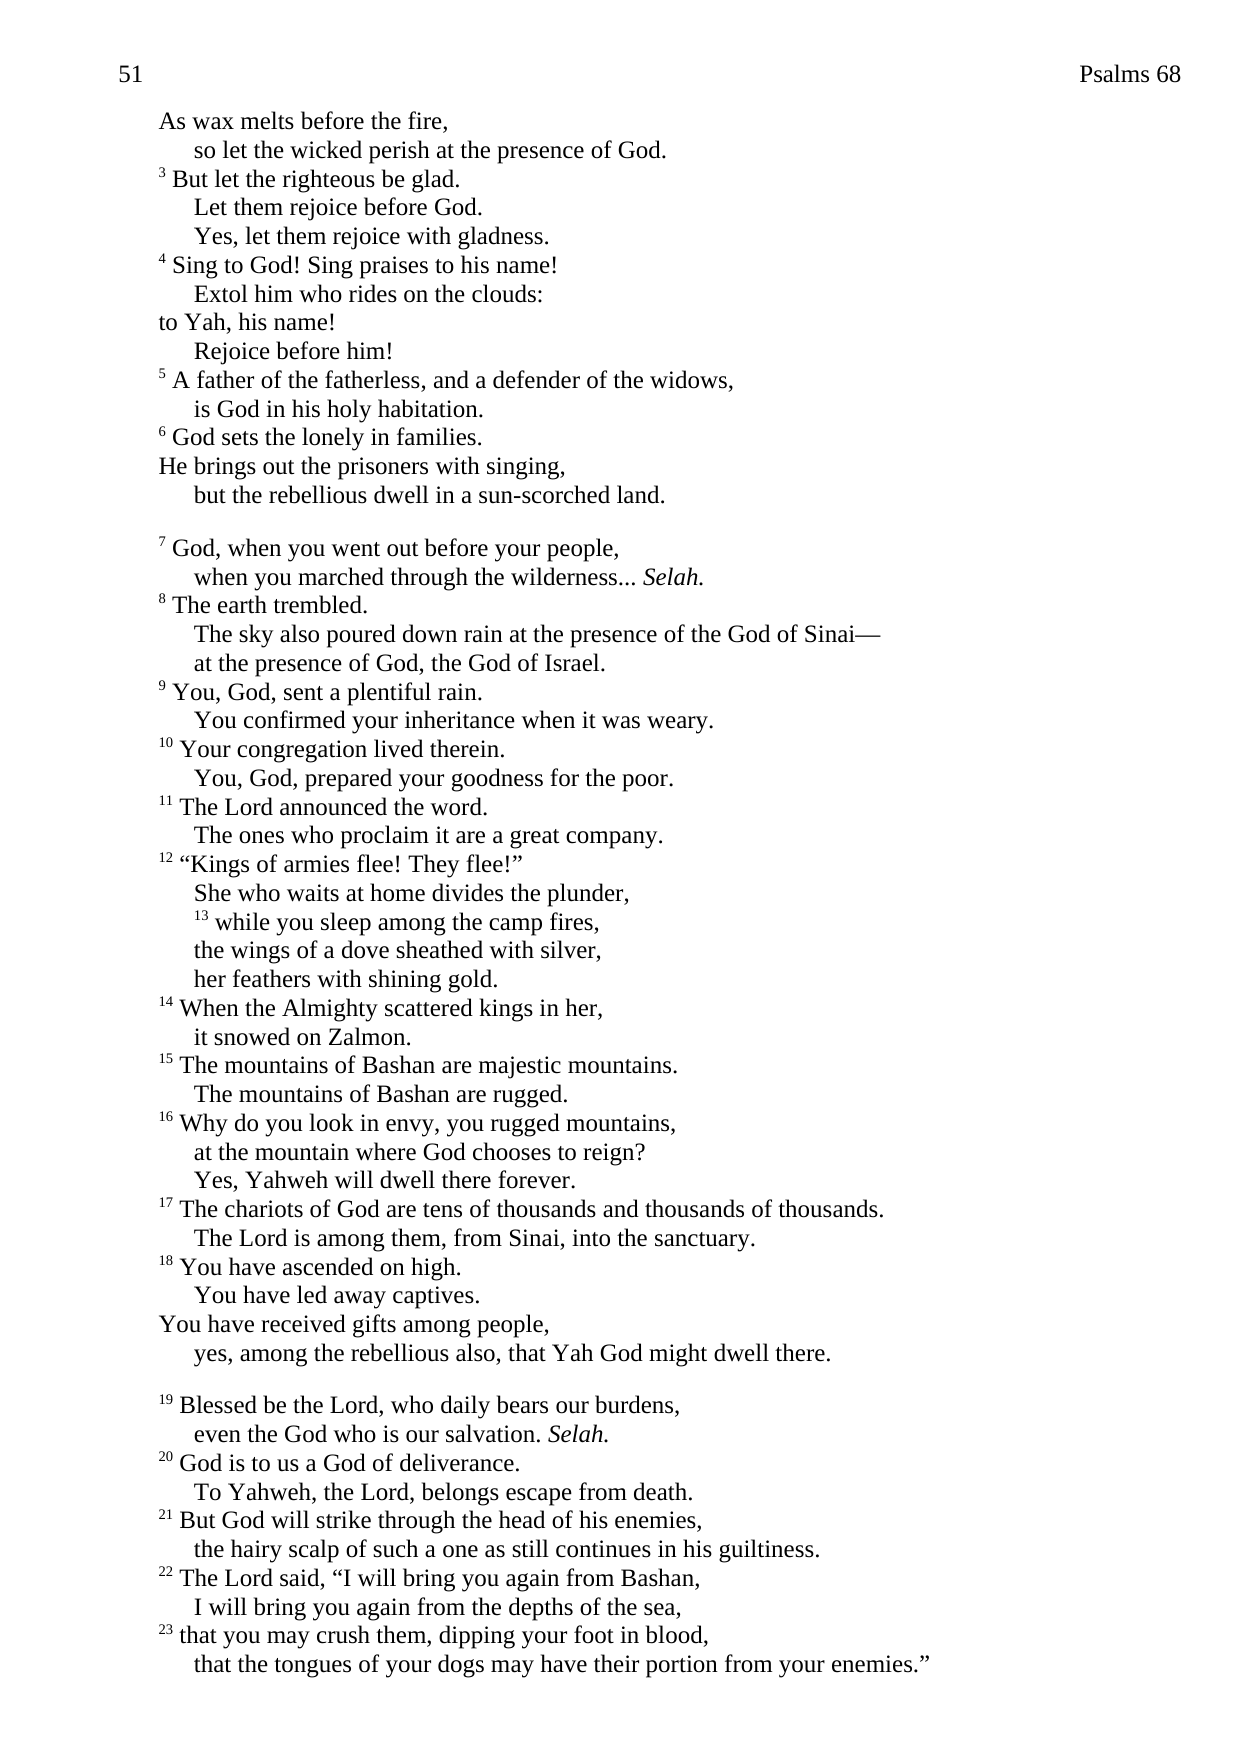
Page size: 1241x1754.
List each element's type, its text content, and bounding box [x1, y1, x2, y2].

text her feathers with shining gold. [194, 964, 1181, 993]
text 23 that you may crush them, dipping your foot in blood, [158, 1621, 1181, 1649]
text but the rebellious dwell in a sun-scorched land. [194, 480, 1181, 509]
text 18 You have ascended on high. [158, 1252, 1181, 1280]
text 21 But God will strike through the head of his enemies, [158, 1506, 1181, 1534]
text To Yahweh, the Lord, belongs escape from death. [194, 1477, 1181, 1506]
text She who waits at home divides the plunder, [194, 878, 1181, 907]
text the hairy scalp of such a one as still continues in his guiltiness. [194, 1534, 1181, 1563]
text The ones who proclaim it are a great company. [194, 820, 1181, 849]
text 20 God is to us a God of deliverance. [158, 1448, 1181, 1477]
text Extol him who rides on the clouds: [194, 279, 1181, 307]
text it snowed on Zalmon. [194, 1022, 1181, 1050]
text You confirmed your inheritance when it was weary. [194, 705, 1181, 734]
text He brings out the prisoners with singing, [158, 451, 1181, 480]
text even the God who is our salvation. Selah. [194, 1419, 1181, 1448]
text You have led away captives. [194, 1280, 1181, 1309]
text the wings of a dove sheathed with silver, [194, 935, 1181, 964]
text 9 You, God, sent a plentiful rain. [158, 677, 1181, 705]
text 8 The earth trembled. [158, 590, 1181, 619]
text Yes, Yahweh will dwell there forever. [194, 1165, 1181, 1194]
text 6 God sets the lonely in families. [158, 422, 1181, 451]
text 19 Blessed be the Lord, who daily bears our burdens, [158, 1391, 1181, 1419]
text I will bring you again from the depths of the sea, [194, 1592, 1181, 1621]
text 14 When the Almighty scattered kings in her, [158, 993, 1181, 1022]
text 12 “Kings of armies flee! They flee!” [158, 849, 1181, 878]
text Let them rejoice before God. [194, 192, 1181, 221]
text 10 Your congregation lived therein. [158, 734, 1181, 763]
text 17 The chariots of God are tens of thousands and thousands of thousands. [158, 1194, 1181, 1223]
text The mountains of Bashan are rugged. [194, 1079, 1181, 1108]
text 13 while you sleep among the camp fires, [194, 907, 1181, 935]
text 16 Why do you look in envy, you rugged mountains, [158, 1108, 1181, 1137]
text As wax melts before the fire, [158, 106, 1181, 135]
text yes, among the rebellious also, that Yah God might dwell there. [194, 1338, 1181, 1367]
text at the presence of God, the God of Israel. [194, 648, 1181, 677]
text The sky also poured down rain at the presence of the God of Sinai— [194, 619, 1181, 648]
text You have received gifts among people, [158, 1309, 1181, 1338]
text Rejoice before him! [194, 336, 1181, 365]
text 4 Sing to God! Sing praises to his name! [158, 250, 1181, 279]
text You, God, prepared your goodness for the poor. [194, 763, 1181, 792]
text 11 The Lord announced the word. [158, 792, 1181, 820]
text 5 A father of the fatherless, and a defender of the widows, [158, 365, 1181, 394]
text that the tongues of your dogs may have their portion from your enemies.” [194, 1649, 1181, 1678]
text at the mountain where God chooses to reign? [194, 1137, 1181, 1165]
text 15 The mountains of Bashan are majestic mountains. [158, 1050, 1181, 1079]
text 3 But let the righteous be glad. [158, 164, 1181, 192]
text 7 God, when you went out before your people, [158, 533, 1181, 562]
text Yes, let them rejoice with gladness. [194, 221, 1181, 250]
text to Yah, his name! [158, 307, 1181, 336]
text 22 The Lord said, “I will bring you again from Bashan, [158, 1563, 1181, 1592]
text The Lord is among them, from Sinai, into the sanctuary. [194, 1223, 1181, 1252]
text is God in his holy habitation. [194, 394, 1181, 422]
text so let the wicked perish at the presence of God. [194, 135, 1181, 164]
text when you marched through the wilderness... Selah. [194, 562, 1181, 590]
